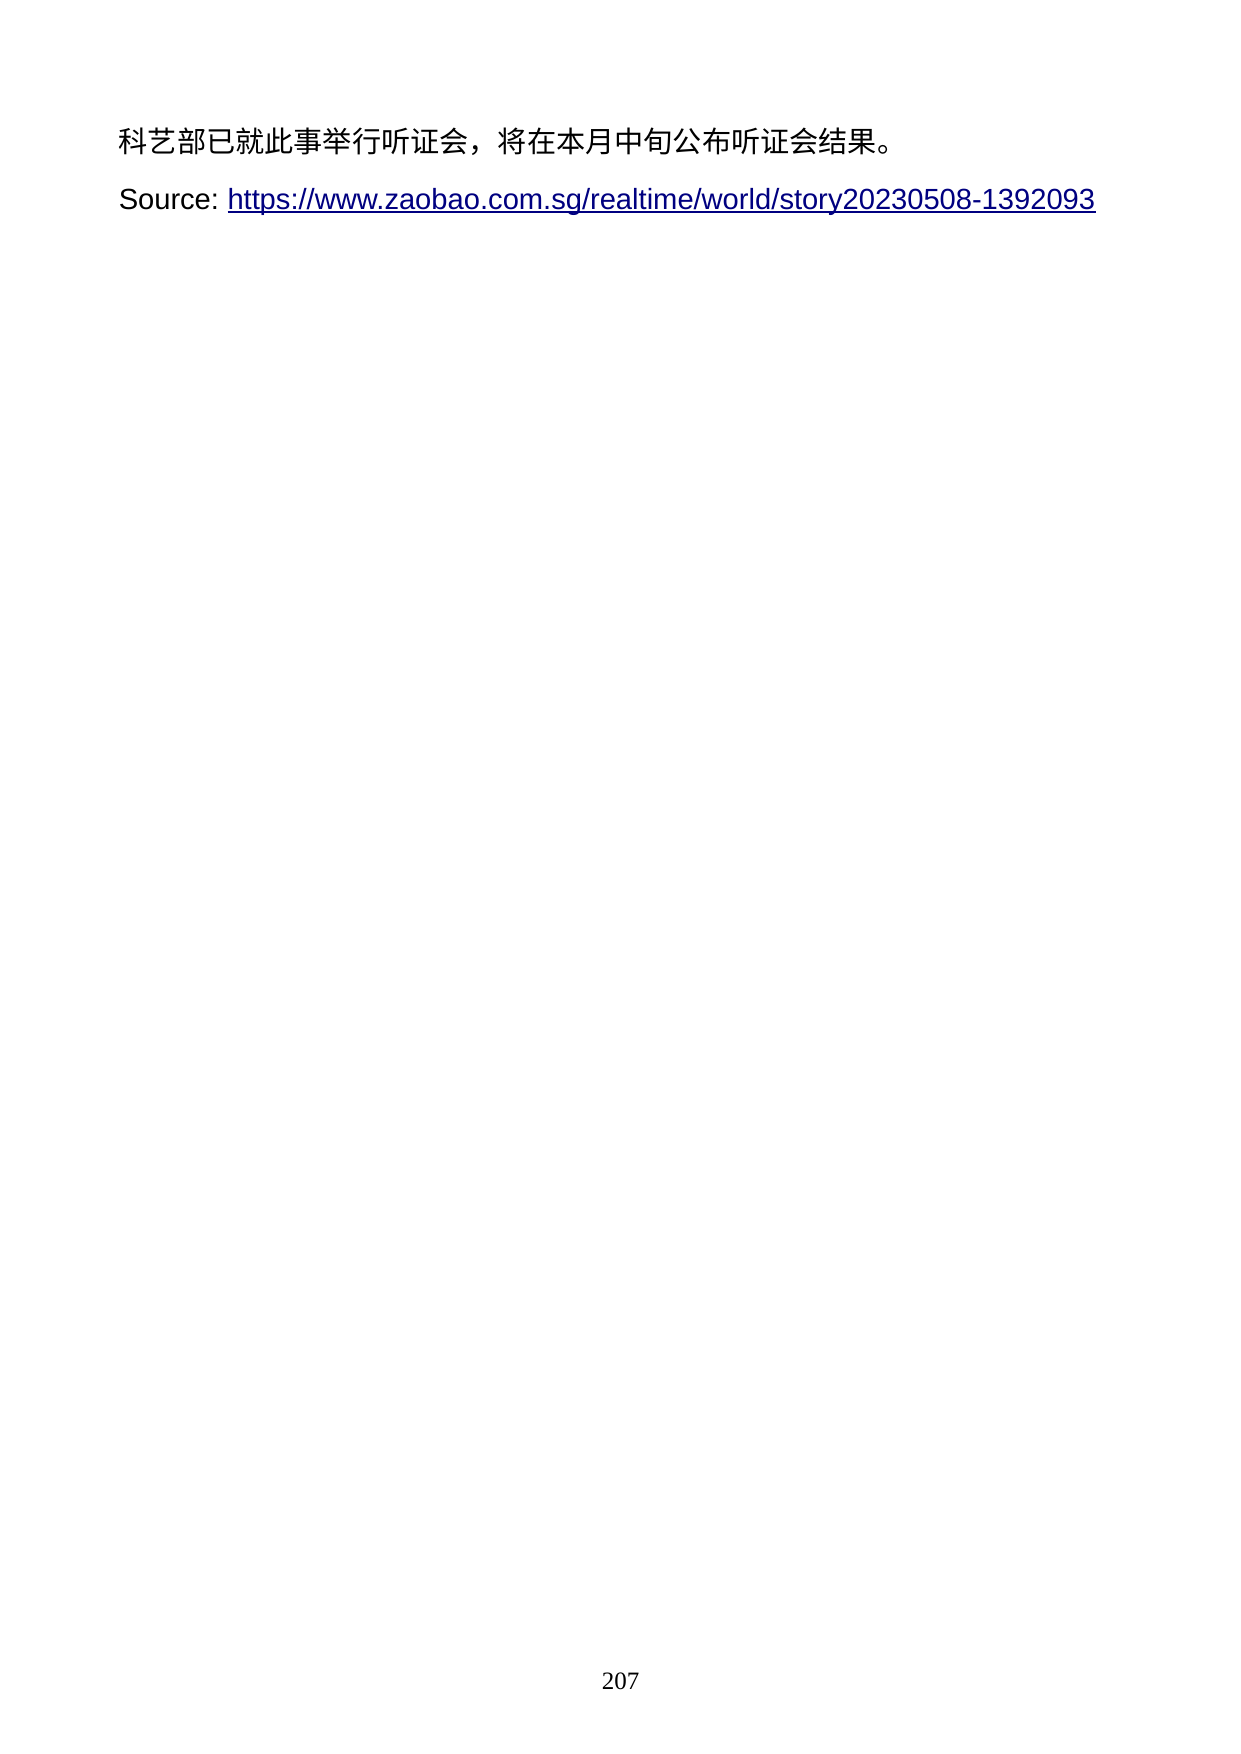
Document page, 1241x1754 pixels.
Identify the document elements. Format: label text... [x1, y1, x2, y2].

text Source: https://www.zaobao.com.sg/realtime/world/story20230508-1392093 [118, 182, 1122, 215]
text 科艺部已就此事举行听证会，将在本月中旬公布听证会结果。 [118, 118, 1122, 161]
